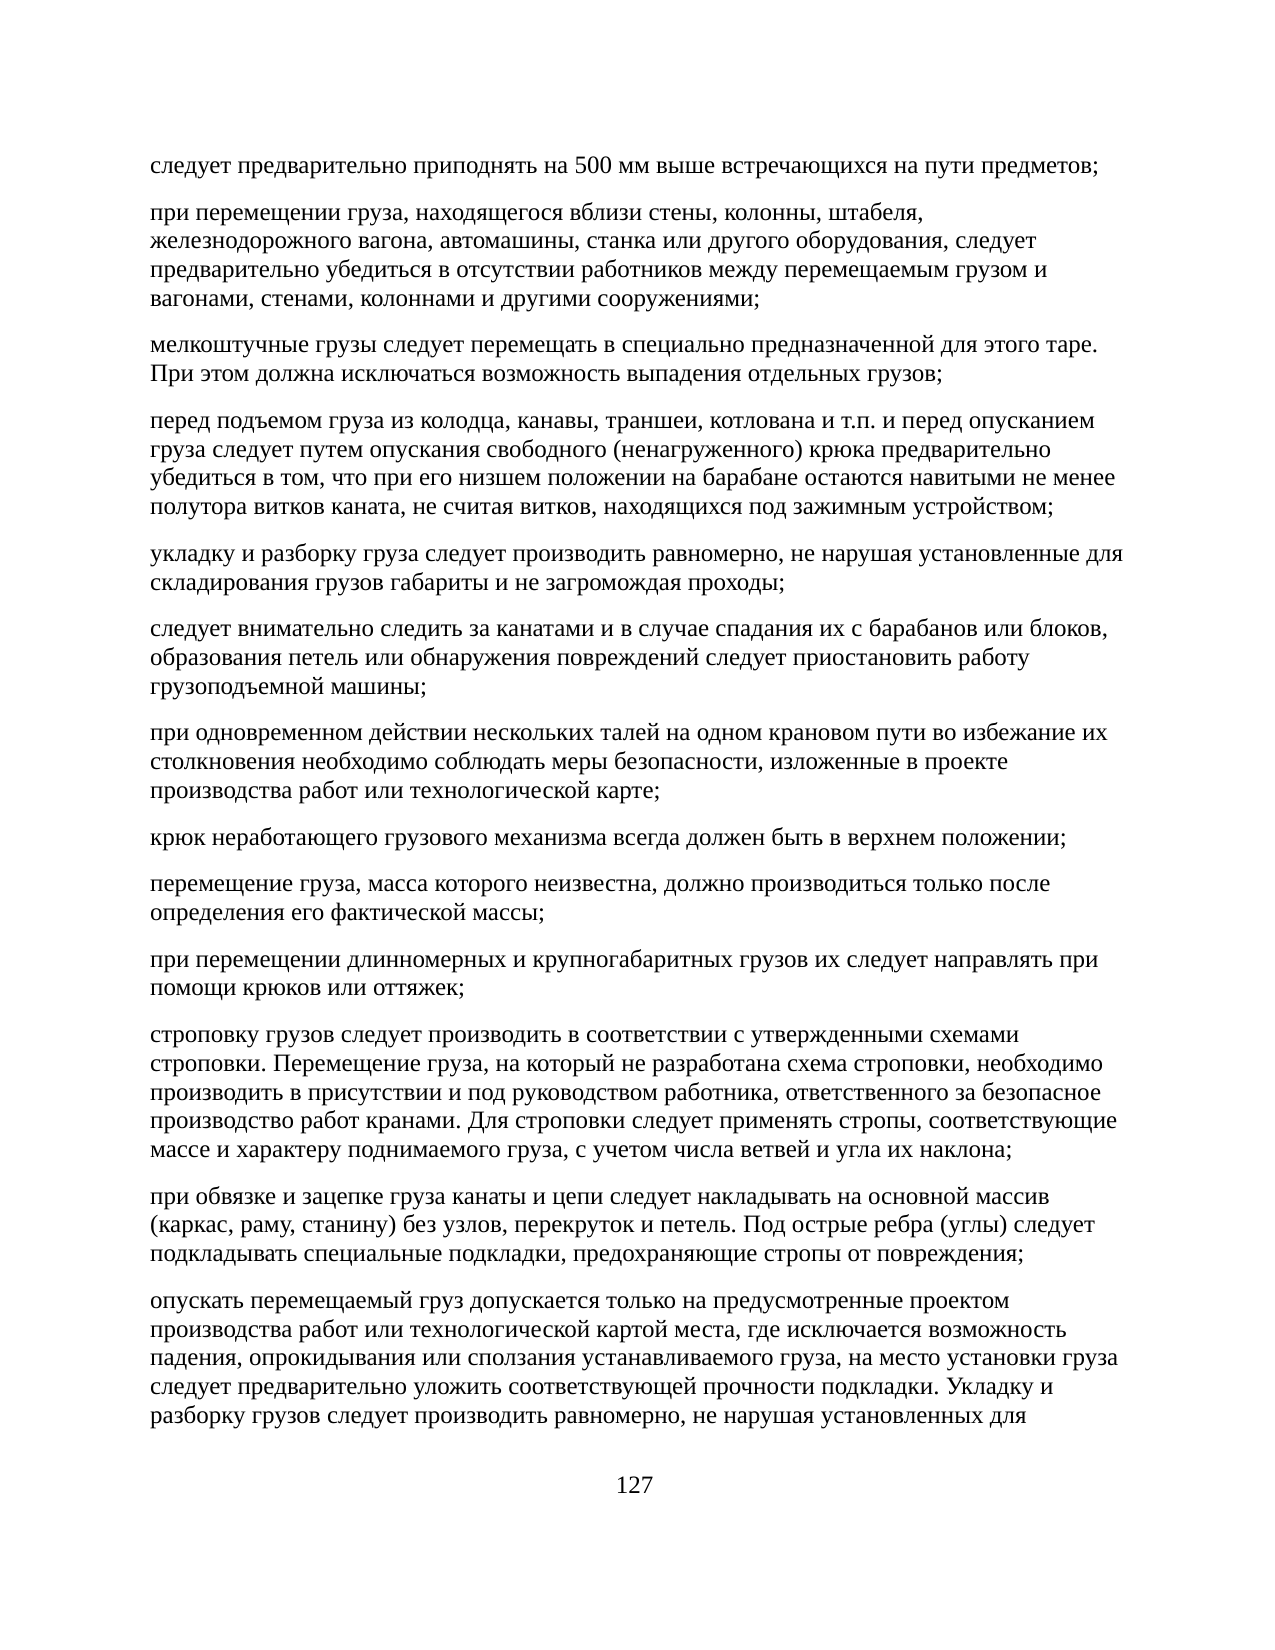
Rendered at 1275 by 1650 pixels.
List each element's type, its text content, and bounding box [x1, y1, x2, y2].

text при обвязке и зацепке груза канаты и цепи следует накладывать на основной массив (каркас, раму, станину) без узлов, перекруток и петель. Под острые ребра (углы) следует подкладывать специальные подкладки, предохраняющие стропы от повреждения; [150, 1181, 1125, 1267]
text следует внимательно следить за канатами и в случае спадания их с барабанов или блоков, образования петель или обнаружения повреждений следует приостановить работу грузоподъемной машины; [150, 613, 1125, 699]
text мелкоштучные грузы следует перемещать в специально предназначенной для этого таре. При этом должна исключаться возможность выпадения отдельных грузов; [150, 329, 1125, 387]
text при перемещении длинномерных и крупногабаритных грузов их следует направлять при помощи крюков или оттяжек; [150, 944, 1125, 1001]
text при одновременном действии нескольких талей на одном крановом пути во избежание их столкновения необходимо соблюдать меры безопасности, изложенные в проекте производства работ или технологической карте; [150, 717, 1125, 804]
text следует предварительно приподнять на 500 мм выше встречающихся на пути предметов; [150, 150, 1125, 179]
text перед подъемом груза из колодца, канавы, траншеи, котлована и т.п. и перед опусканием груза следует путем опускания свободного (ненагруженного) крюка предварительно убедиться в том, что при его низшем положении на барабане остаются навитыми не менее полутора витков каната, не считая витков, находящихся под зажимным устройством; [150, 405, 1125, 520]
text строповку грузов следует производить в соответствии с утвержденными схемами строповки. Перемещение груза, на который не разработана схема строповки, необходимо производить в присутствии и под руководством работника, ответственного за безопасное производство работ кранами. Для строповки следует применять стропы, соответствующие массе и характеру поднимаемого груза, с учетом числа ветвей и угла их наклона; [150, 1019, 1125, 1163]
text укладку и разборку груза следует производить равномерно, не нарушая установленные для складирования грузов габариты и не загромождая проходы; [150, 538, 1125, 595]
text при перемещении груза, находящегося вблизи стены, колонны, штабеля, железнодорожного вагона, автомашины, станка или другого оборудования, следует предварительно убедиться в отсутствии работников между перемещаемым грузом и вагонами, стенами, колоннами и другими сооружениями; [150, 197, 1125, 312]
text опускать перемещаемый груз допускается только на предусмотренные проектом производства работ или технологической картой места, где исключается возможность падения, опрокидывания или сползания устанавливаемого груза, на место установки груза следует предварительно уложить соответствующей прочности подкладки. Укладку и разборку грузов следует производить равномерно, не нарушая установленных для [150, 1285, 1125, 1429]
text крюк неработающего грузового механизма всегда должен быть в верхнем положении; [150, 822, 1125, 850]
text перемещение груза, масса которого неизвестна, должно производиться только после определения его фактической массы; [150, 868, 1125, 926]
